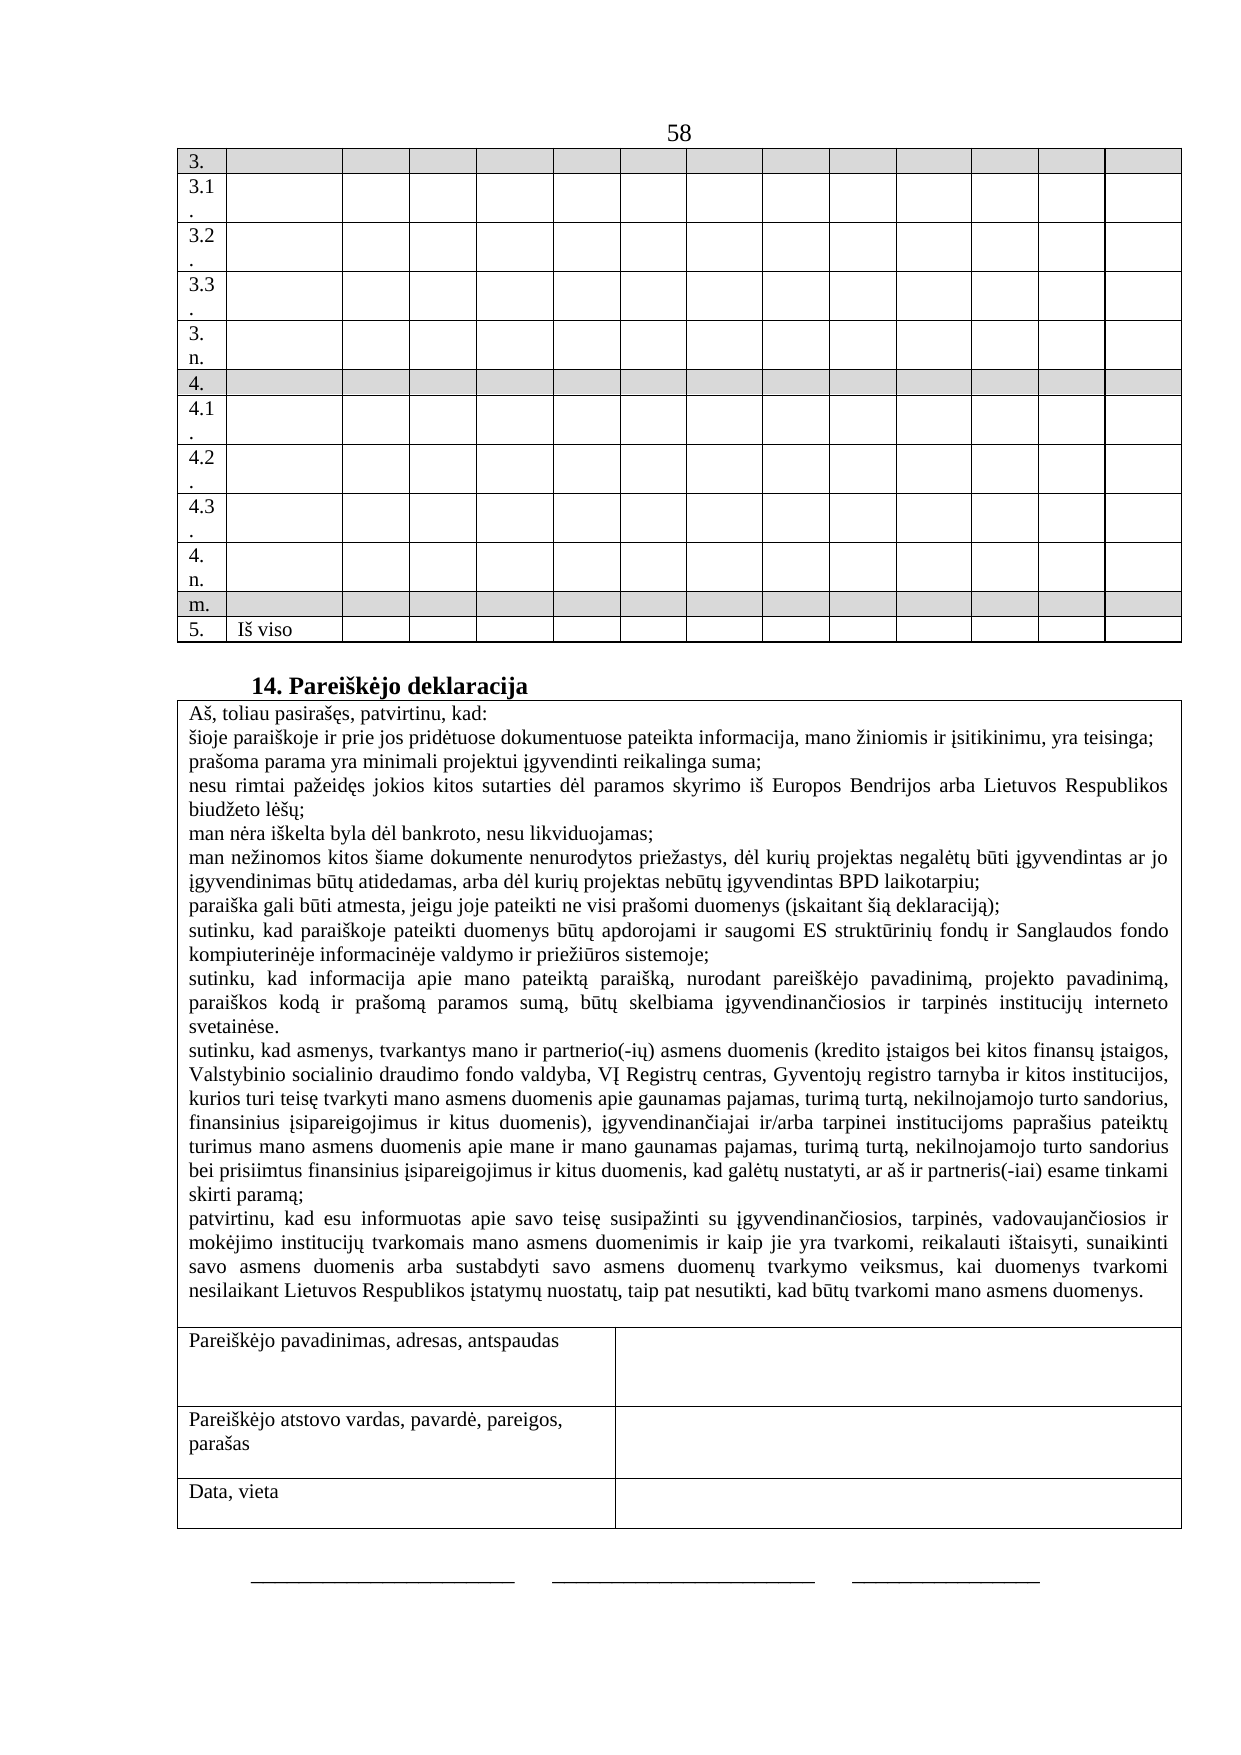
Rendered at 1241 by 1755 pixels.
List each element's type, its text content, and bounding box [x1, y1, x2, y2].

table_cell [410, 494, 476, 542]
table_cell [227, 149, 342, 173]
table_cell [763, 223, 829, 271]
table_cell [897, 592, 971, 616]
table_cell [616, 1328, 1181, 1406]
table_cell [972, 592, 1038, 616]
table_cell [830, 445, 896, 493]
table_cell 3.2. [178, 223, 226, 271]
table_cell [477, 445, 553, 493]
table_cell [621, 617, 686, 641]
table_cell [616, 1407, 1181, 1478]
table_cell [554, 223, 620, 271]
table_cell [687, 396, 762, 444]
table_cell [477, 494, 553, 542]
table_cell 4.3. [178, 494, 226, 542]
table_cell [227, 321, 342, 369]
table_cell [972, 321, 1038, 369]
table_cell [763, 321, 829, 369]
table_cell [410, 370, 476, 394]
table_cell [972, 370, 1038, 394]
table_cell [227, 370, 342, 394]
table_cell [343, 272, 409, 320]
table_cell [830, 149, 896, 173]
table_cell 3.1. [178, 174, 226, 222]
table_cell [972, 174, 1038, 222]
table_cell [227, 174, 342, 222]
table_cell [410, 617, 476, 641]
table_cell [621, 272, 686, 320]
table_cell [897, 494, 971, 542]
table_cell [410, 223, 476, 271]
table_cell [897, 445, 971, 493]
table_cell [1106, 321, 1181, 369]
table_cell [1039, 592, 1104, 616]
table_cell [477, 543, 553, 591]
table_cell [1106, 445, 1181, 493]
table_cell [1039, 174, 1104, 222]
table_cell [477, 149, 553, 173]
table_cell [343, 149, 409, 173]
text 14. Pareiškėjo deklaracija [177, 671, 1181, 700]
table_cell [830, 617, 896, 641]
table_cell [897, 543, 971, 591]
table_cell [830, 223, 896, 271]
table_cell [343, 445, 409, 493]
table_cell [410, 149, 476, 173]
table_cell [972, 223, 1038, 271]
table_cell [1039, 370, 1104, 394]
table_cell [410, 174, 476, 222]
table_cell [621, 592, 686, 616]
table_cell [343, 321, 409, 369]
table_cell Data, vieta [178, 1479, 615, 1527]
table_cell [830, 174, 896, 222]
table_cell [1106, 272, 1181, 320]
table_cell [621, 543, 686, 591]
table_cell [1106, 617, 1181, 641]
table_cell [763, 149, 829, 173]
table_cell [897, 223, 971, 271]
table_cell [763, 272, 829, 320]
table_cell [1106, 223, 1181, 271]
table_cell [554, 494, 620, 542]
table_cell [477, 174, 553, 222]
table_cell [897, 370, 971, 394]
table_cell 3. n. [178, 321, 226, 369]
table_cell 4.2. [178, 445, 226, 493]
table_cell [343, 617, 409, 641]
table_cell [621, 445, 686, 493]
table_cell [687, 445, 762, 493]
table_cell [763, 445, 829, 493]
table_cell [830, 592, 896, 616]
table_cell [972, 617, 1038, 641]
table_cell [477, 321, 553, 369]
table_cell [1039, 321, 1104, 369]
table_cell [621, 149, 686, 173]
table_cell [621, 494, 686, 542]
table_cell [477, 370, 553, 394]
table_cell [554, 543, 620, 591]
table_cell [763, 592, 829, 616]
table_cell [477, 396, 553, 444]
table_cell 4. n. [178, 543, 226, 591]
table_cell [410, 396, 476, 444]
table_cell [621, 223, 686, 271]
table_cell [621, 321, 686, 369]
table_cell 4. [178, 370, 226, 394]
table_cell [972, 445, 1038, 493]
table_cell [1039, 223, 1104, 271]
table_cell 4.1. [178, 396, 226, 444]
table_cell [227, 543, 342, 591]
table_cell [687, 370, 762, 394]
table_cell [687, 223, 762, 271]
table_cell [227, 223, 342, 271]
table_cell [763, 543, 829, 591]
table_cell [227, 494, 342, 542]
table_cell [972, 543, 1038, 591]
table_cell [477, 617, 553, 641]
table_cell [1106, 396, 1181, 444]
table_cell [897, 321, 971, 369]
table_cell [972, 494, 1038, 542]
table_cell [687, 592, 762, 616]
table_cell [687, 321, 762, 369]
table_cell [897, 396, 971, 444]
table_cell [687, 617, 762, 641]
table_cell [1106, 149, 1181, 173]
table_cell [687, 174, 762, 222]
table_cell [1039, 149, 1104, 173]
table_cell [227, 396, 342, 444]
table_cell [1106, 592, 1181, 616]
table_cell [554, 396, 620, 444]
table_cell [897, 149, 971, 173]
table_cell [410, 543, 476, 591]
table_cell [554, 445, 620, 493]
table_cell [687, 272, 762, 320]
table_cell [763, 370, 829, 394]
table_cell [343, 592, 409, 616]
table_cell [343, 494, 409, 542]
table_cell [616, 1479, 1181, 1527]
table_cell [830, 321, 896, 369]
table_cell [1106, 543, 1181, 591]
table_cell [227, 592, 342, 616]
table_cell [621, 174, 686, 222]
table_cell [227, 445, 342, 493]
table_cell [1039, 617, 1104, 641]
table_cell [410, 592, 476, 616]
table_header Aš, toliau pasirašęs, patvirtinu, kad: šioje paraiškoje ir prie jos pridėtuose dokumentuose pateikta informacija, mano žiniomis ir įsitikinimu, yra teisinga; prašoma parama yra minimali projektui įgyvendinti reikalinga suma; nesu rimtai pažeidęs jokios kitos sutarties dėl paramos skyrimo iš Europos Bendrijos arba Lietuvos Respublikos biudžeto lėšų; man nėra iškelta byla dėl bankroto, nesu likviduojamas; man nežinomos kitos šiame dokumente nenurodytos priežastys, dėl kurių projektas negalėtų būti įgyvendintas ar jo įgyvendinimas būtų atidedamas, arba dėl kurių projektas nebūtų įgyvendintas BPD laikotarpiu; paraiška gali būti atmesta, jeigu joje pateikti ne visi prašomi duomenys (įskaitant šią deklaraciją); sutinku, kad paraiškoje pateikti duomenys būtų apdorojami ir saugomi ES struktūrinių fondų ir Sanglaudos fondo kompiuterinėje informacinėje valdymo ir priežiūros sistemoje; sutinku, kad informacija apie mano pateiktą paraišką, nurodant pareiškėjo pavadinimą, projekto pavadinimą, paraiškos kodą ir prašomą paramos sumą, būtų skelbiama įgyvendinančiosios ir tarpinės institucijų interneto svetainėse. sutinku, kad asmenys, tvarkantys mano ir partnerio(-ių) asmens duomenis (kredito įstaigos bei kitos finansų įstaigos, Valstybinio socialinio draudimo fondo valdyba, VĮ Registrų centras, Gyventojų registro tarnyba ir kitos institucijos, kurios turi teisę tvarkyti mano asmens duomenis apie gaunamas pajamas, turimą turtą, nekilnojamojo turto sandorius, finansinius įsipareigojimus ir kitus duomenis), įgyvendinančiajai ir/arba tarpinei institucijoms paprašius pateiktų turimus mano asmens duomenis apie mane ir mano gaunamas pajamas, turimą turtą, nekilnojamojo turto sandorius bei prisiimtus finansinius įsipareigojimus ir kitus duomenis, kad galėtų nustatyti, ar aš ir partneris(-iai) esame tinkami skirti paramą; patvirtinu, kad esu informuotas apie savo teisę susipažinti su įgyvendinančiosios, tarpinės, vadovaujančiosios ir mokėjimo institucijų tvarkomais mano asmens duomenimis ir kaip jie yra tvarkomi, reikalauti ištaisyti, sunaikinti savo asmens duomenis arba sustabdyti savo asmens duomenų tvarkymo veiksmus, kai duomenys tvarkomi nesilaikant Lietuvos Respublikos įstatymų nuostatų, taip pat nesutikti, kad būtų tvarkomi mano asmens duomenys. [178, 701, 1181, 1327]
table_cell [687, 494, 762, 542]
table_cell [1039, 543, 1104, 591]
table_cell [1039, 445, 1104, 493]
table_cell [477, 592, 553, 616]
table_cell [830, 396, 896, 444]
table_cell [554, 321, 620, 369]
table_cell [687, 543, 762, 591]
table_cell Pareiškėjo pavadinimas, adresas, antspaudas [178, 1328, 615, 1406]
table_cell 5. [178, 617, 226, 641]
table_cell [897, 617, 971, 641]
table_cell [830, 543, 896, 591]
table_cell m. [178, 592, 226, 616]
table_cell [972, 396, 1038, 444]
table_cell [830, 370, 896, 394]
table_cell [410, 272, 476, 320]
table_cell 3. [178, 149, 226, 173]
table_cell [343, 370, 409, 394]
table_cell [343, 174, 409, 222]
table_cell [763, 617, 829, 641]
table_cell Pareiškėjo atstovo vardas, pavardė, pareigos, parašas [178, 1407, 615, 1478]
table_cell [554, 174, 620, 222]
table_cell [554, 149, 620, 173]
table_cell [763, 494, 829, 542]
table_cell [1106, 174, 1181, 222]
table_cell [897, 174, 971, 222]
table_cell [972, 149, 1038, 173]
table_cell [343, 396, 409, 444]
table_cell [1106, 370, 1181, 394]
table_cell [621, 396, 686, 444]
table_cell [477, 272, 553, 320]
table_cell [972, 272, 1038, 320]
table_cell [830, 272, 896, 320]
table_cell [343, 223, 409, 271]
table_cell [1039, 272, 1104, 320]
table_cell [763, 396, 829, 444]
table_cell [554, 272, 620, 320]
table_cell [830, 494, 896, 542]
table_cell [410, 321, 476, 369]
table_cell [897, 272, 971, 320]
table_cell [477, 223, 553, 271]
table_cell [554, 370, 620, 394]
table_cell [763, 174, 829, 222]
table_cell [343, 543, 409, 591]
table_cell [1039, 396, 1104, 444]
table_cell [554, 617, 620, 641]
table_cell [1039, 494, 1104, 542]
table_cell 3.3. [178, 272, 226, 320]
table_cell [1106, 494, 1181, 542]
table_cell [687, 149, 762, 173]
table_cell Iš viso [227, 617, 342, 641]
table_cell [554, 592, 620, 616]
table_cell [410, 445, 476, 493]
table_cell [621, 370, 686, 394]
table_cell [227, 272, 342, 320]
